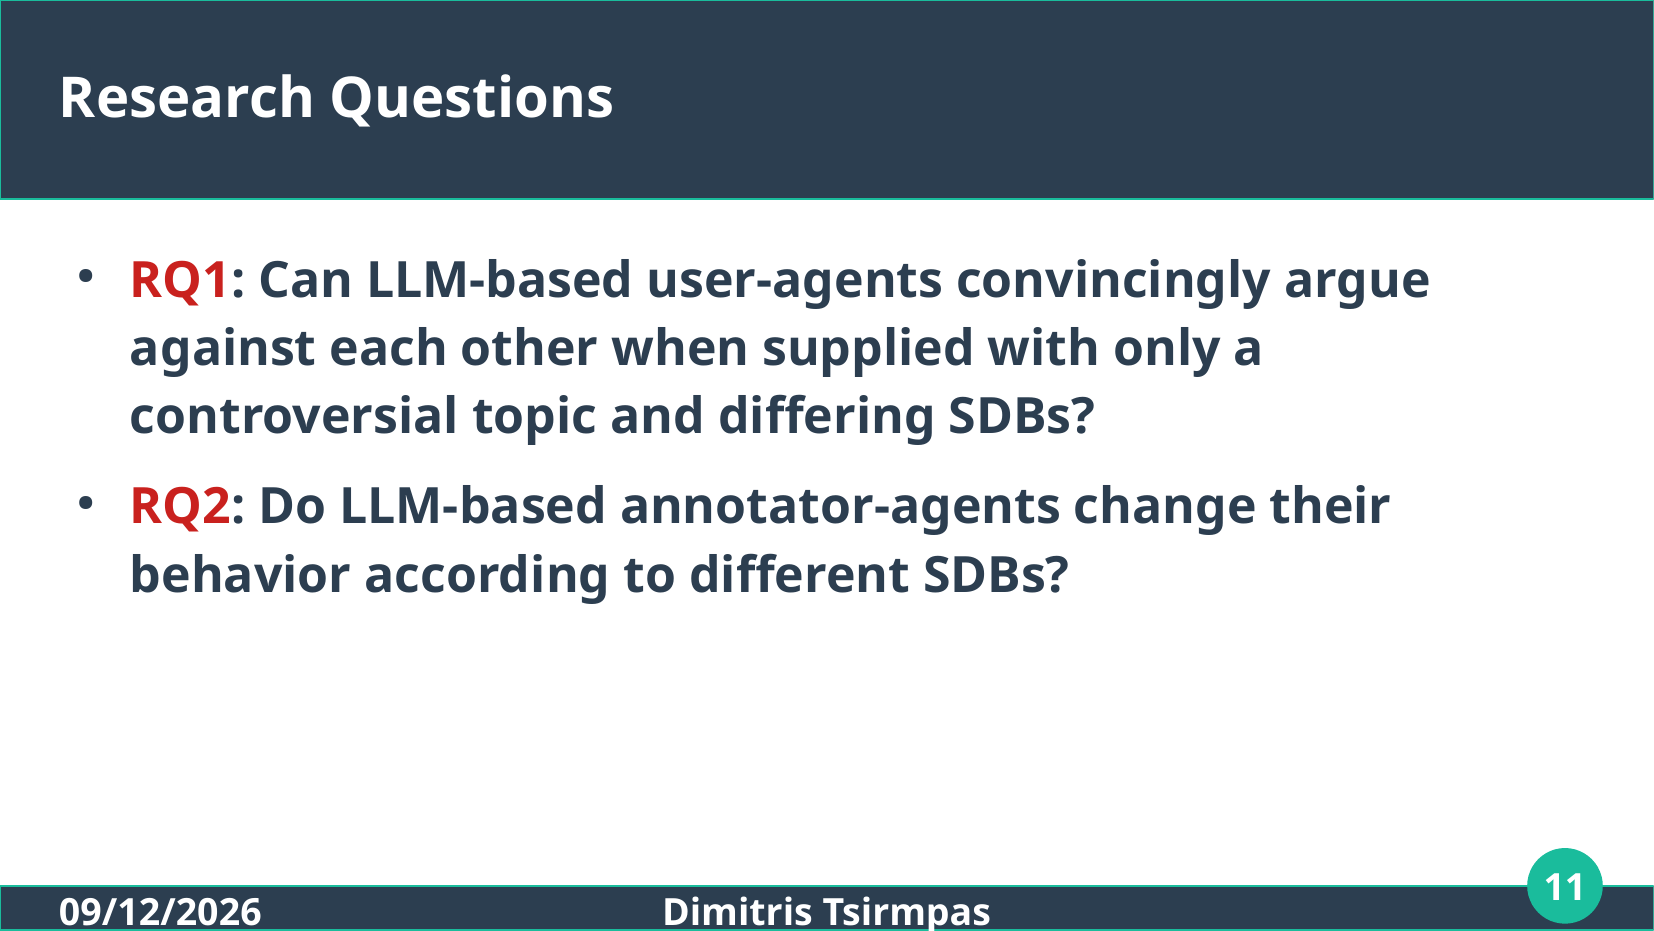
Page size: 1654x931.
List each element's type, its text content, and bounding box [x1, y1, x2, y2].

title Research Questions [59, 37, 1595, 155]
list RQ1: Can LLM-based user-agents convincingly argue against each other when supplied with only a controversial topic and differing SDBs? RQ2: Do LLM-based annotator-agents change their behavior according to different SDBs? [59, 243, 1595, 864]
